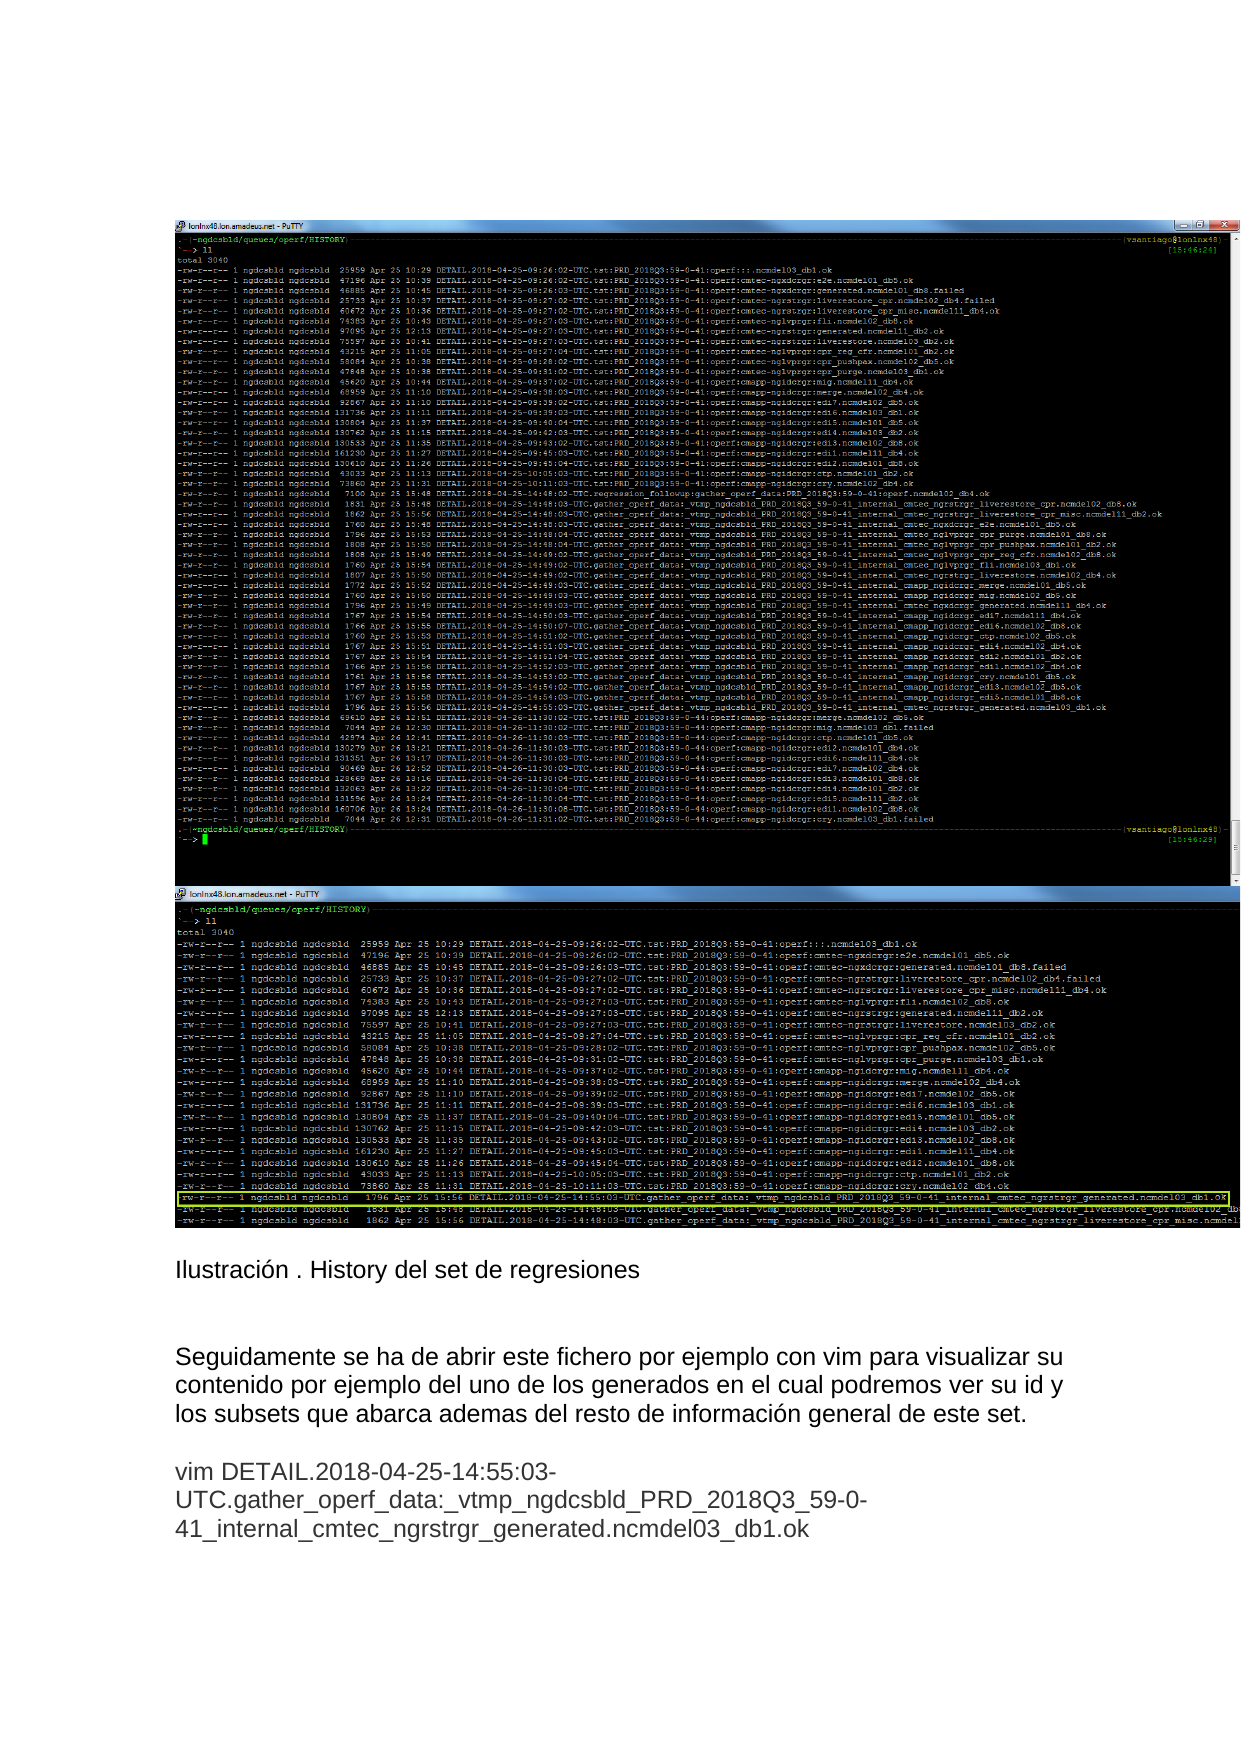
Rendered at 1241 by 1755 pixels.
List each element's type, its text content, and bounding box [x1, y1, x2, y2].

text vim DETAIL.2018-04-25-14:55:03-UTC.gather_operf_data:_vtmp_ngdcsbld_PRD_2018Q3_59-0-41_internal_cmtec_ngrstrgr_generated.ncmdel03_db1.ok [175, 1457, 1065, 1543]
text Ilustración . History del set de regresiones [175, 1255, 1065, 1284]
text Seguidamente se ha de abrir este fichero por ejemplo con vim para visualizar su contenido por ejemplo del uno de los generados en el cual podremos ver su id y los subsets que abarca ademas del resto de información general de este set. [175, 1342, 1065, 1428]
picture [175, 220, 1241, 1228]
